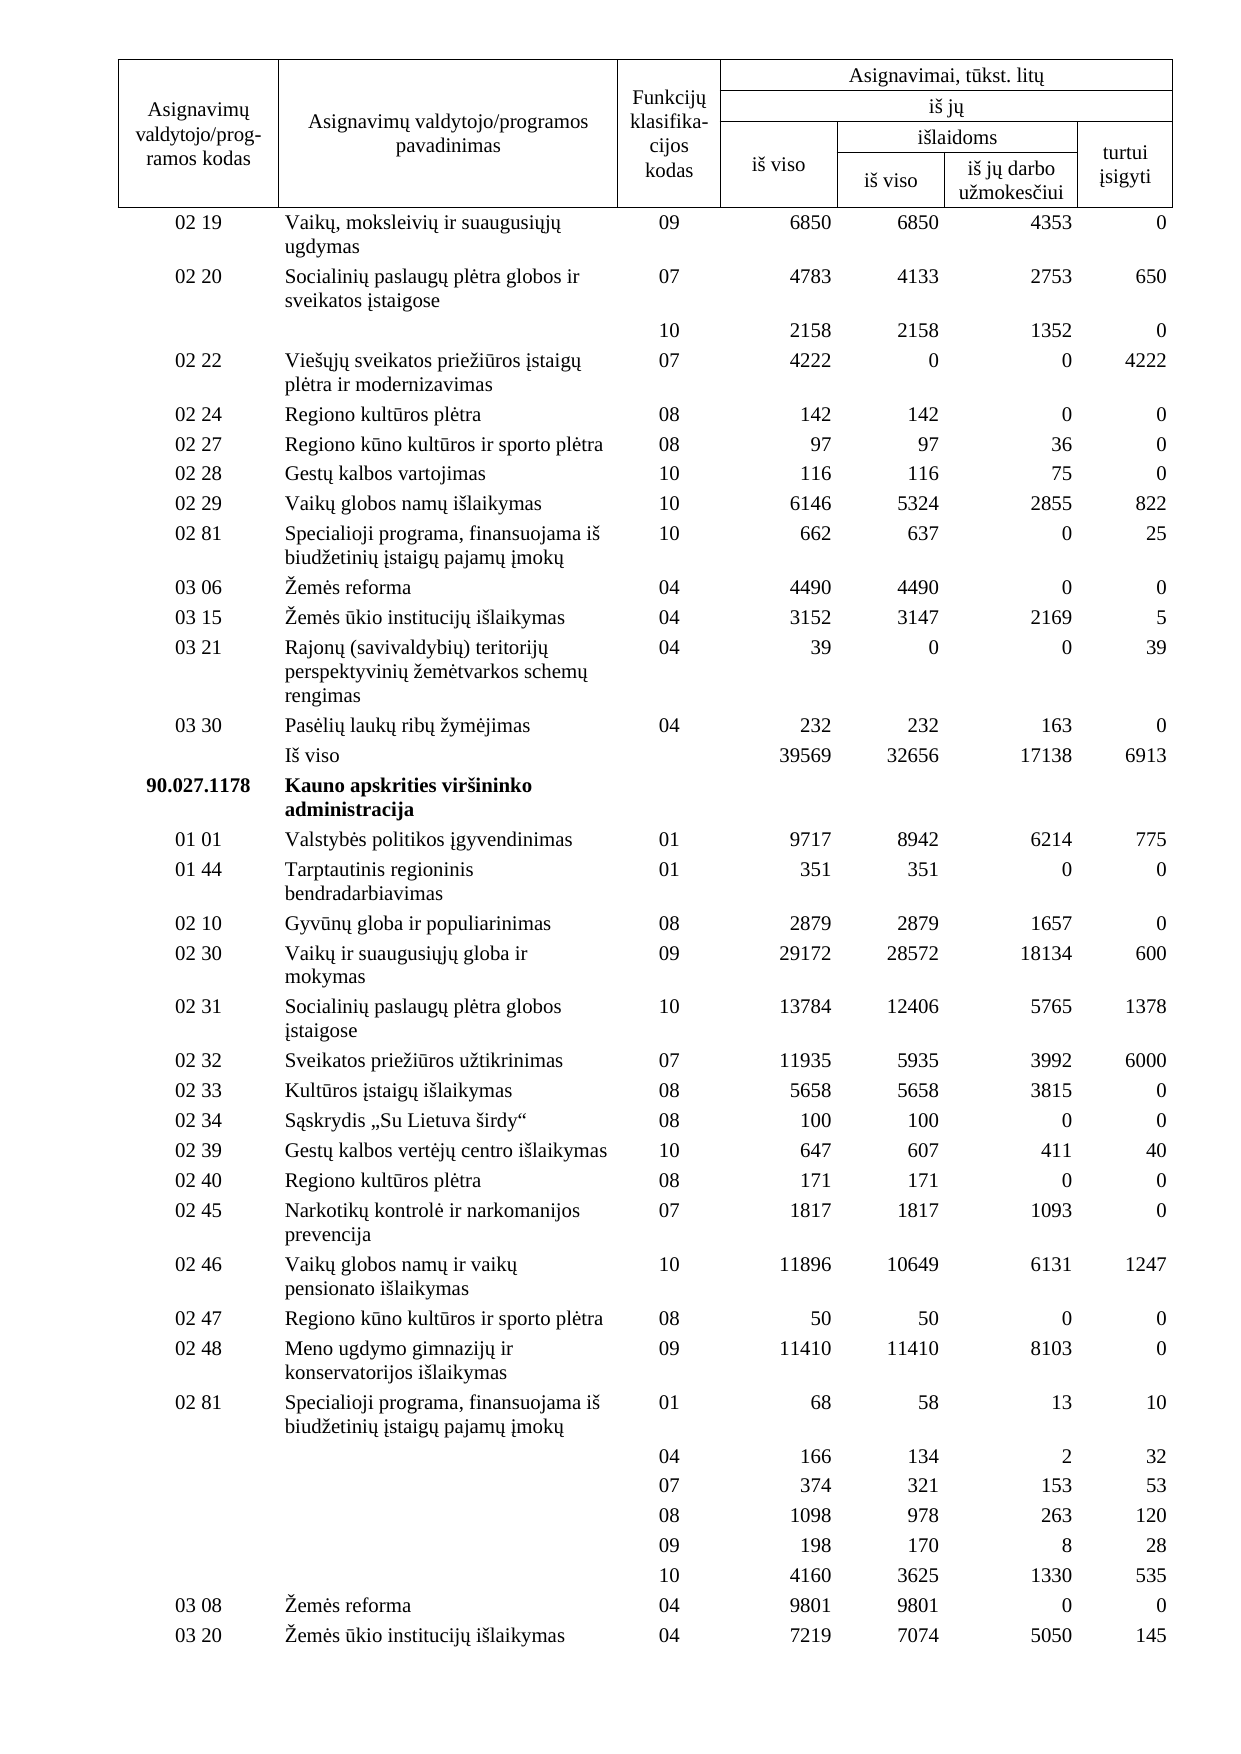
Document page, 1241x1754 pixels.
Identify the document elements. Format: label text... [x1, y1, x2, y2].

table_cell 97 [720, 429, 837, 458]
table_cell 10 [618, 315, 720, 345]
table_cell 9801 [837, 1590, 944, 1620]
table_cell Vaikų globos namų išlaikymas [279, 488, 618, 518]
table_cell 4222 [1078, 345, 1172, 399]
table_cell išlaidoms [838, 122, 1077, 152]
table_cell 11410 [837, 1333, 944, 1387]
table_cell 0 [1078, 1333, 1172, 1387]
table_cell 0 [1078, 1165, 1172, 1195]
table_cell 232 [837, 710, 944, 740]
table_cell 4160 [720, 1560, 837, 1590]
table_cell 02 28 [118, 459, 278, 488]
table_cell 13784 [720, 991, 837, 1045]
table_cell 03 08 [118, 1590, 278, 1620]
table_cell 1817 [720, 1195, 837, 1249]
table_cell 40 [1078, 1135, 1172, 1165]
table_cell Regiono kultūros plėtra [279, 399, 618, 428]
table_cell 08 [618, 399, 720, 428]
table_cell 1378 [1078, 991, 1172, 1045]
table_cell 662 [720, 518, 837, 572]
table_cell 535 [1078, 1560, 1172, 1590]
table_cell 04 [618, 1590, 720, 1620]
table_cell Kultūros įstaigų išlaikymas [279, 1075, 618, 1105]
table_cell 6850 [837, 208, 944, 261]
table_cell 39 [1078, 632, 1172, 710]
table_cell 07 [618, 1195, 720, 1249]
table_cell Žemės ūkio institucijų išlaikymas [279, 1620, 618, 1650]
table_cell 116 [720, 459, 837, 488]
table_cell 03 30 [118, 710, 278, 740]
table_cell 4490 [720, 572, 837, 602]
table_cell 03 20 [118, 1620, 278, 1650]
table_cell 02 29 [118, 488, 278, 518]
table_cell 6131 [945, 1249, 1078, 1303]
table_cell 07 [618, 345, 720, 399]
table_cell Iš viso [279, 740, 618, 770]
table_cell 3815 [945, 1075, 1078, 1105]
table_cell 0 [1078, 459, 1172, 488]
table_cell [618, 740, 720, 770]
table_cell Regiono kultūros plėtra [279, 1165, 618, 1195]
table_cell turtui įsigyti [1078, 122, 1172, 207]
table_cell 50 [720, 1303, 837, 1333]
table_cell Specialioji programa, finansuojama iš biudžetinių įstaigų pajamų įmokų [279, 1387, 618, 1441]
table_cell 01 01 [118, 824, 278, 854]
table_cell Viešųjų sveikatos priežiūros įstaigų plėtra ir modernizavimas [279, 345, 618, 399]
table_cell 08 [618, 1075, 720, 1105]
table_cell 11896 [720, 1249, 837, 1303]
table_cell 0 [945, 1303, 1078, 1333]
table_cell 263 [945, 1500, 1078, 1530]
table_cell 04 [618, 710, 720, 740]
table_cell 09 [618, 938, 720, 991]
table_cell 171 [720, 1165, 837, 1195]
table_cell [118, 1471, 278, 1500]
table_cell 5 [1078, 602, 1172, 632]
table_cell 08 [618, 1303, 720, 1333]
table_cell [279, 1471, 618, 1500]
table_cell 01 [618, 1387, 720, 1441]
table_cell [720, 770, 837, 824]
table_cell [118, 1500, 278, 1530]
table_cell 0 [945, 1590, 1078, 1620]
table_cell 04 [618, 632, 720, 710]
table_cell [279, 315, 618, 345]
table_cell [945, 770, 1078, 824]
table_cell 58 [837, 1387, 944, 1441]
table_cell Socialinių paslaugų plėtra globos įstaigose [279, 991, 618, 1045]
table_cell 171 [837, 1165, 944, 1195]
table_cell 3992 [945, 1045, 1078, 1075]
table_cell 4133 [837, 261, 944, 315]
table_cell 13 [945, 1387, 1078, 1441]
table_cell 1657 [945, 908, 1078, 937]
table_cell [118, 740, 278, 770]
table_cell 100 [837, 1105, 944, 1135]
table_cell 0 [837, 632, 944, 710]
table_cell 10 [618, 991, 720, 1045]
table_cell 02 81 [118, 518, 278, 572]
table_cell 170 [837, 1530, 944, 1560]
table_cell 11410 [720, 1333, 837, 1387]
table_cell Valstybės politikos įgyvendinimas [279, 824, 618, 854]
table_cell Vaikų globos namų ir vaikų pensionato išlaikymas [279, 1249, 618, 1303]
table_cell 0 [1078, 572, 1172, 602]
table_cell 18134 [945, 938, 1078, 991]
table_cell 0 [945, 518, 1078, 572]
table_cell 0 [945, 572, 1078, 602]
table_cell 134 [837, 1441, 944, 1471]
table_cell 10 [618, 1249, 720, 1303]
table_cell 07 [618, 1471, 720, 1500]
table_cell 8942 [837, 824, 944, 854]
table_cell 0 [1078, 854, 1172, 908]
table_cell 8 [945, 1530, 1078, 1560]
table_cell 145 [1078, 1620, 1172, 1650]
table_cell 0 [1078, 1195, 1172, 1249]
table_cell 10 [618, 488, 720, 518]
table_cell 39569 [720, 740, 837, 770]
table_cell 351 [837, 854, 944, 908]
table_cell 04 [618, 572, 720, 602]
table_cell 600 [1078, 938, 1172, 991]
table_cell 650 [1078, 261, 1172, 315]
table_cell 142 [837, 399, 944, 428]
table_cell 3147 [837, 602, 944, 632]
table_cell 0 [945, 345, 1078, 399]
table_cell 198 [720, 1530, 837, 1560]
table_cell 9717 [720, 824, 837, 854]
table_cell 7074 [837, 1620, 944, 1650]
table_cell Kauno apskrities viršininko administracija [279, 770, 618, 824]
table_cell 2855 [945, 488, 1078, 518]
table_cell 6146 [720, 488, 837, 518]
table_cell [837, 770, 944, 824]
table_cell 25 [1078, 518, 1172, 572]
table_cell 09 [618, 1530, 720, 1560]
table_cell 08 [618, 1105, 720, 1135]
table_cell 10 [1078, 1387, 1172, 1441]
table_cell 02 40 [118, 1165, 278, 1195]
table_cell 978 [837, 1500, 944, 1530]
table_cell 3625 [837, 1560, 944, 1590]
table_cell 1817 [837, 1195, 944, 1249]
table_cell 09 [618, 208, 720, 261]
table_cell iš viso [721, 122, 837, 207]
table_cell 08 [618, 429, 720, 458]
table_cell 5935 [837, 1045, 944, 1075]
table_cell 02 24 [118, 399, 278, 428]
table_cell 10 [618, 1560, 720, 1590]
table_header Asignavimų valdytojo/programos pavadinimas [279, 60, 617, 207]
table_cell 163 [945, 710, 1078, 740]
table_cell 02 19 [118, 208, 278, 261]
table_cell 2753 [945, 261, 1078, 315]
table_cell Regiono kūno kultūros ir sporto plėtra [279, 1303, 618, 1333]
table_cell 12406 [837, 991, 944, 1045]
table_cell 17138 [945, 740, 1078, 770]
table_cell 02 20 [118, 261, 278, 315]
table_cell Žemės reforma [279, 572, 618, 602]
table_cell 03 21 [118, 632, 278, 710]
table_cell 02 32 [118, 1045, 278, 1075]
table_cell 647 [720, 1135, 837, 1165]
table_cell 5324 [837, 488, 944, 518]
table_cell 02 30 [118, 938, 278, 991]
table_cell 4353 [945, 208, 1078, 261]
table_cell 6214 [945, 824, 1078, 854]
table_cell 10 [618, 1135, 720, 1165]
table_cell 1093 [945, 1195, 1078, 1249]
table_cell 11935 [720, 1045, 837, 1075]
table_cell 32 [1078, 1441, 1172, 1471]
table_cell 53 [1078, 1471, 1172, 1500]
table_cell 75 [945, 459, 1078, 488]
table_cell Regiono kūno kultūros ir sporto plėtra [279, 429, 618, 458]
table_cell 3152 [720, 602, 837, 632]
table_cell 4783 [720, 261, 837, 315]
table_cell 2158 [837, 315, 944, 345]
table_cell 02 27 [118, 429, 278, 458]
table_cell 153 [945, 1471, 1078, 1500]
table_cell [118, 315, 278, 345]
table_cell 02 39 [118, 1135, 278, 1165]
table_cell 10 [618, 459, 720, 488]
table_cell 9801 [720, 1590, 837, 1620]
table_cell 68 [720, 1387, 837, 1441]
table_cell 02 34 [118, 1105, 278, 1135]
table_cell 04 [618, 1620, 720, 1650]
table_cell Gestų kalbos vertėjų centro išlaikymas [279, 1135, 618, 1165]
table_cell 0 [1078, 1105, 1172, 1135]
table_cell 6000 [1078, 1045, 1172, 1075]
table_cell 2 [945, 1441, 1078, 1471]
table_cell 2879 [837, 908, 944, 937]
table_cell [279, 1560, 618, 1590]
table_cell 6850 [720, 208, 837, 261]
table_cell 08 [618, 1500, 720, 1530]
table_cell 32656 [837, 740, 944, 770]
table_cell 07 [618, 261, 720, 315]
table_cell 04 [618, 602, 720, 632]
table_cell 0 [945, 399, 1078, 428]
table_cell 02 46 [118, 1249, 278, 1303]
table_cell Tarptautinis regioninis bendradarbiavimas [279, 854, 618, 908]
table_cell 0 [1078, 315, 1172, 345]
table_cell 90.027.1178 [118, 770, 278, 824]
table_cell 0 [945, 1105, 1078, 1135]
table_cell 116 [837, 459, 944, 488]
table_cell 01 44 [118, 854, 278, 908]
table_cell 08 [618, 908, 720, 937]
table_cell Vaikų ir suaugusiųjų globa ir mokymas [279, 938, 618, 991]
table_cell iš viso [838, 153, 944, 207]
table_cell 09 [618, 1333, 720, 1387]
table_cell 02 31 [118, 991, 278, 1045]
table_cell 0 [1078, 399, 1172, 428]
table_cell [118, 1560, 278, 1590]
table_cell 0 [1078, 908, 1172, 937]
table_cell 50 [837, 1303, 944, 1333]
table_cell 7219 [720, 1620, 837, 1650]
table_cell 321 [837, 1471, 944, 1500]
table_cell Gyvūnų globa ir populiarinimas [279, 908, 618, 937]
table_cell [618, 770, 720, 824]
table_cell 2169 [945, 602, 1078, 632]
table_cell 822 [1078, 488, 1172, 518]
table_cell 0 [1078, 1075, 1172, 1105]
table_cell 8103 [945, 1333, 1078, 1387]
table_cell 1352 [945, 315, 1078, 345]
table_header Asignavimai, tūkst. litų [721, 60, 1172, 90]
table_cell Žemės ūkio institucijų išlaikymas [279, 602, 618, 632]
table_cell 08 [618, 1165, 720, 1195]
table_cell 97 [837, 429, 944, 458]
table_cell 02 47 [118, 1303, 278, 1333]
table_cell [279, 1441, 618, 1471]
table_cell 2158 [720, 315, 837, 345]
table_cell 0 [945, 1165, 1078, 1195]
table_cell Vaikų, moksleivių ir suaugusiųjų ugdymas [279, 208, 618, 261]
table_cell 1330 [945, 1560, 1078, 1590]
table_cell 0 [1078, 1590, 1172, 1620]
table_cell 100 [720, 1105, 837, 1135]
table_cell [1078, 770, 1172, 824]
table_cell 1247 [1078, 1249, 1172, 1303]
table_cell 5050 [945, 1620, 1078, 1650]
table_cell 5658 [720, 1075, 837, 1105]
table_cell 28 [1078, 1530, 1172, 1560]
table_cell 0 [1078, 429, 1172, 458]
table_cell 02 10 [118, 908, 278, 937]
table_cell Žemės reforma [279, 1590, 618, 1620]
table_cell 39 [720, 632, 837, 710]
table_cell Specialioji programa, finansuojama iš biudžetinių įstaigų pajamų įmokų [279, 518, 618, 572]
table_cell Narkotikų kontrolė ir narkomanijos prevencija [279, 1195, 618, 1249]
table_cell 2879 [720, 908, 837, 937]
table_cell 02 48 [118, 1333, 278, 1387]
table_cell Socialinių paslaugų plėtra globos ir sveikatos įstaigose [279, 261, 618, 315]
table_cell [279, 1530, 618, 1560]
table_cell 411 [945, 1135, 1078, 1165]
table_cell 5765 [945, 991, 1078, 1045]
table_cell 10 [618, 518, 720, 572]
table_cell 10649 [837, 1249, 944, 1303]
table_cell 4490 [837, 572, 944, 602]
table_cell Meno ugdymo gimnazijų ir konservatorijos išlaikymas [279, 1333, 618, 1387]
table_cell 01 [618, 824, 720, 854]
table_cell 36 [945, 429, 1078, 458]
table_cell [279, 1500, 618, 1530]
table_cell 02 81 [118, 1387, 278, 1441]
table_cell 142 [720, 399, 837, 428]
table_cell [118, 1530, 278, 1560]
table_cell 0 [945, 632, 1078, 710]
table_cell Pasėlių laukų ribų žymėjimas [279, 710, 618, 740]
table_cell iš jų darbo užmokesčiui [945, 153, 1077, 207]
table_cell 120 [1078, 1500, 1172, 1530]
table_cell 03 15 [118, 602, 278, 632]
table_cell 29172 [720, 938, 837, 991]
table_cell 351 [720, 854, 837, 908]
table_cell 6913 [1078, 740, 1172, 770]
table_cell [118, 1441, 278, 1471]
table_cell 637 [837, 518, 944, 572]
table_cell Sveikatos priežiūros užtikrinimas [279, 1045, 618, 1075]
table_cell 5658 [837, 1075, 944, 1105]
table_cell 28572 [837, 938, 944, 991]
table_cell iš jų [721, 91, 1172, 121]
table_cell 0 [945, 854, 1078, 908]
table_cell 4222 [720, 345, 837, 399]
table_cell 607 [837, 1135, 944, 1165]
table_cell 166 [720, 1441, 837, 1471]
table_cell 1098 [720, 1500, 837, 1530]
table_cell 232 [720, 710, 837, 740]
table_cell 374 [720, 1471, 837, 1500]
table_cell 0 [837, 345, 944, 399]
table_cell Gestų kalbos vartojimas [279, 459, 618, 488]
table_cell 0 [1078, 1303, 1172, 1333]
table_cell 02 33 [118, 1075, 278, 1105]
table_cell 01 [618, 854, 720, 908]
table_cell 0 [1078, 710, 1172, 740]
table_cell 0 [1078, 208, 1172, 261]
table_cell Sąskrydis „Su Lietuva širdy“ [279, 1105, 618, 1135]
table_cell 775 [1078, 824, 1172, 854]
table_header Funkcijų klasifika-cijos kodas [618, 60, 720, 207]
table_cell 07 [618, 1045, 720, 1075]
table_cell Rajonų (savivaldybių) teritorijų perspektyvinių žemėtvarkos schemų rengimas [279, 632, 618, 710]
table_cell 03 06 [118, 572, 278, 602]
table_cell 04 [618, 1441, 720, 1471]
table_cell 02 45 [118, 1195, 278, 1249]
table_cell 02 22 [118, 345, 278, 399]
table_header Asignavimų valdytojo/prog-ramos kodas [119, 60, 278, 207]
